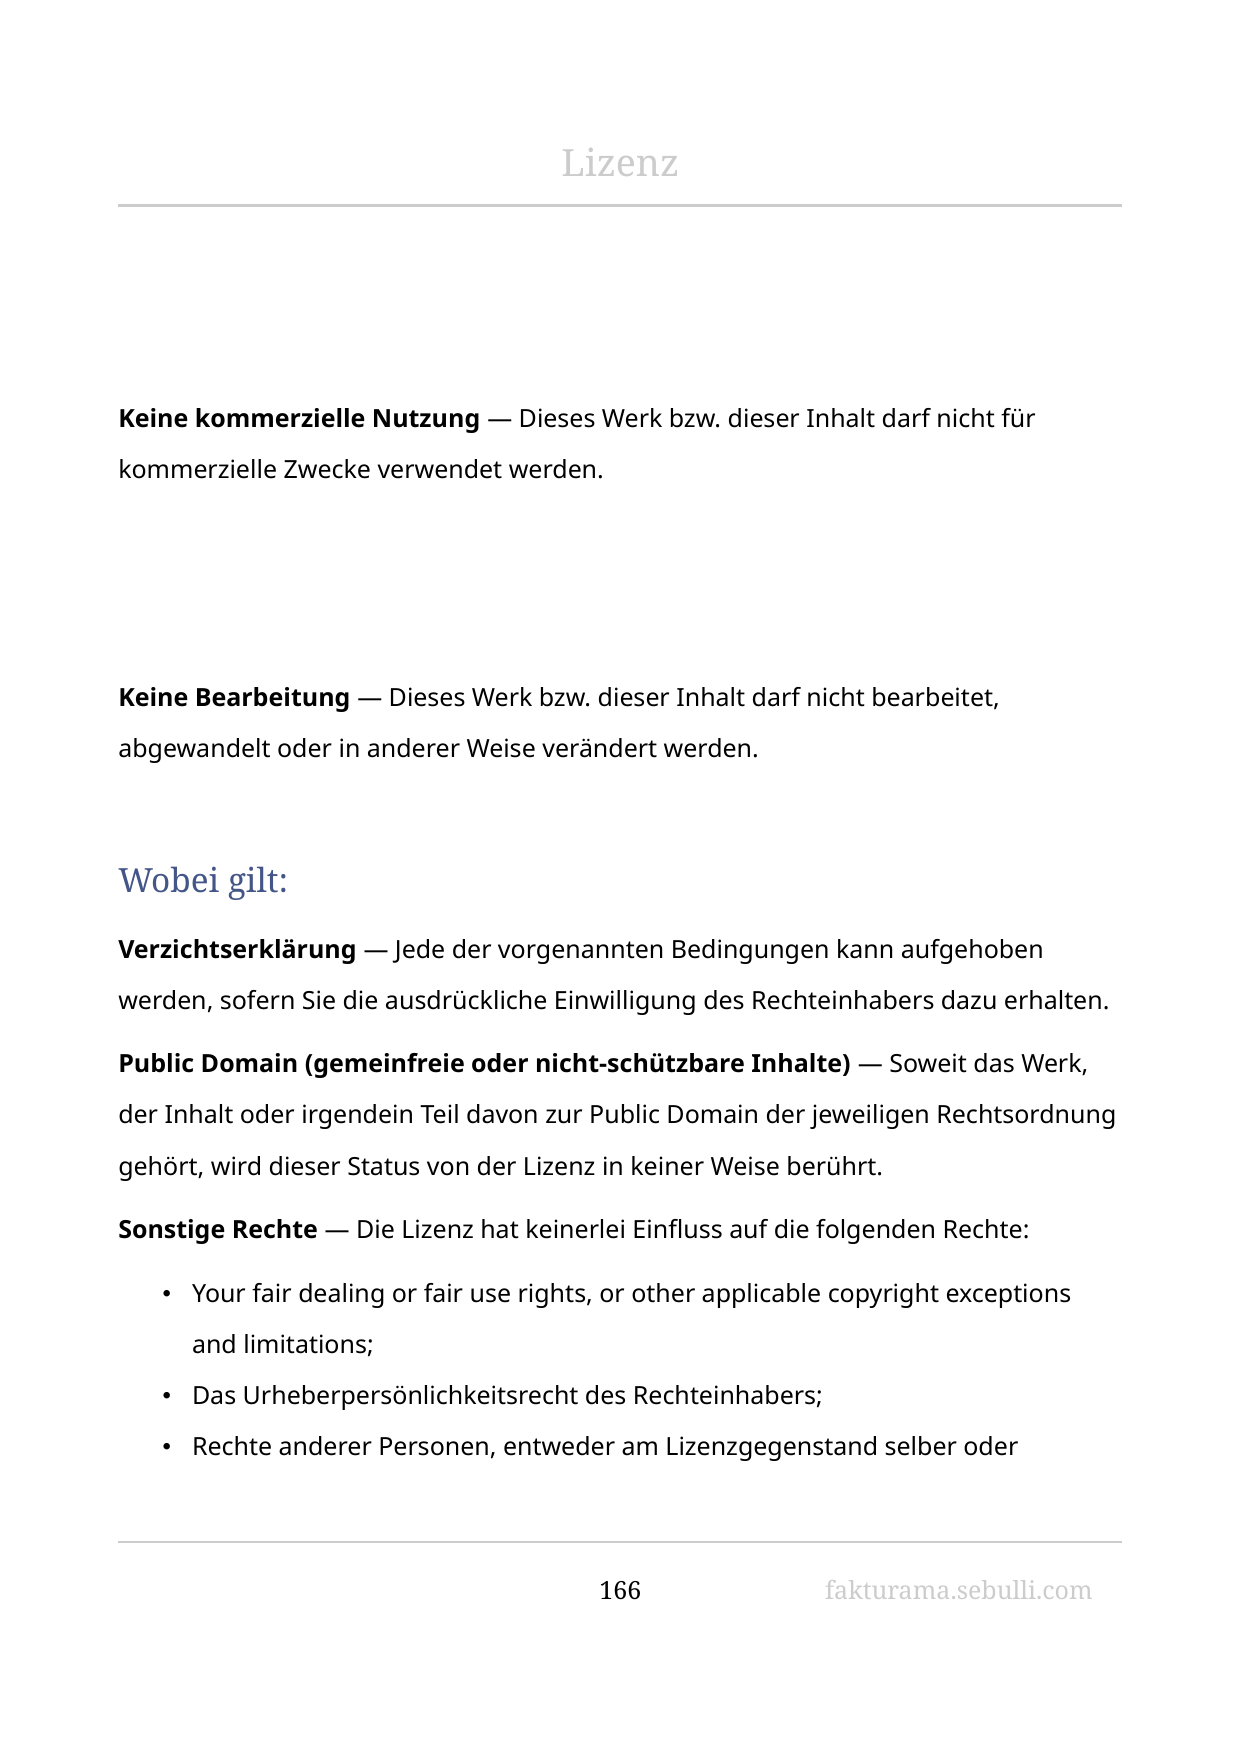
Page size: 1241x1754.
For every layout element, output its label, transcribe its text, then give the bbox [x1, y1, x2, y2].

subtitle Wobei gilt: [118, 857, 1122, 902]
text Public Domain (gemeinfreie oder nicht-schützbare Inhalte) — Soweit das Werk, der Inhalt oder irgendein Teil davon zur Public Domain der jeweiligen Rechtsordnung gehört, wird dieser Status von der Lizenz in keiner Weise berührt. [118, 1046, 1122, 1182]
text Sonstige Rechte — Die Lizenz hat keinerlei Einfluss auf die folgenden Rechte: [118, 1212, 1122, 1246]
text Verzichtserklärung — Jede der vorgenannten Bedingungen kann aufgehoben werden, sofern Sie die ausdrückliche Einwilligung des Rechteinhabers dazu erhalten. [118, 931, 1122, 1017]
list Das Urheberpersönlichkeitsrecht des Rechteinhabers; [162, 1377, 1122, 1411]
list Rechte anderer Personen, entweder am Lizenzgegenstand selber oder [162, 1428, 1122, 1462]
text Keine Bearbeitung — Dieses Werk bzw. dieser Inhalt darf nicht bearbeitet, abgewandelt oder in anderer Weise verändert werden. [118, 679, 1122, 764]
list Your fair dealing or fair use rights, or other applicable copyright exceptions and limitations; [162, 1275, 1122, 1360]
text Keine kommerzielle Nutzung — Dieses Werk bzw. dieser Inhalt darf nicht für kommerzielle Zwecke verwendet werden. [118, 401, 1122, 486]
